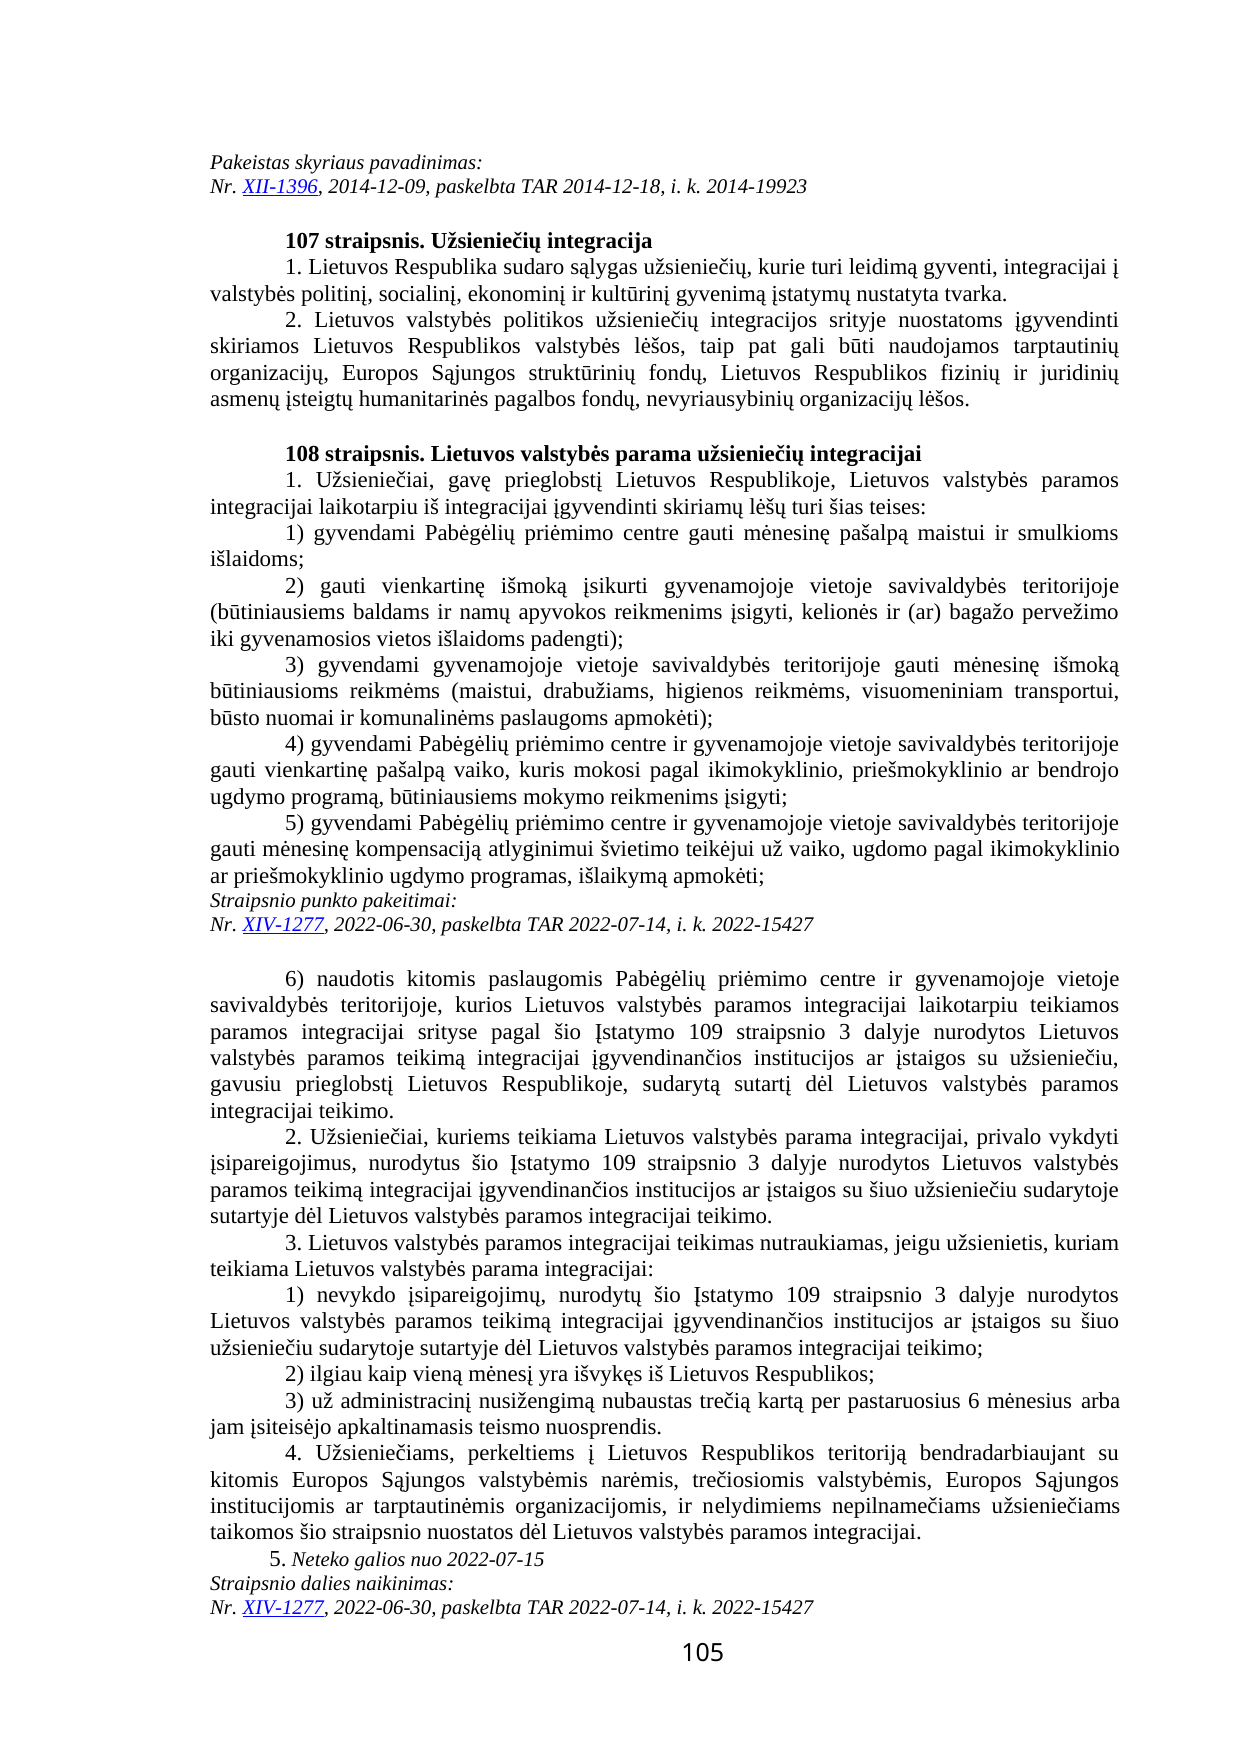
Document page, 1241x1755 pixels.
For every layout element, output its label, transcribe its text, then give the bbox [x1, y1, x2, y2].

text Pakeistas skyriaus pavadinimas: [210, 150, 1120, 174]
text 2) ilgiau kaip vieną mėnesį yra išvykęs iš Lietuvos Respublikos; [210, 1360, 1120, 1387]
text 2. Lietuvos valstybės politikos užsieniečių integracijos srityje nuostatoms įgyvendinti skiriamos Lietuvos Respublikos valstybės lėšos, taip pat gali būti naudojamos tarptautinių organizacijų, Europos Sąjungos struktūrinių fondų, Lietuvos Respublikos fizinių ir juridinių asmenų įsteigtų humanitarinės pagalbos fondų, nevyriausybinių organizacijų lėšos. [210, 306, 1120, 411]
text Nr. XIV-1277, 2022-06-30, paskelbta TAR 2022-07-14, i. k. 2022-15427 [210, 1595, 1120, 1619]
text Nr. XIV-1277, 2022-06-30, paskelbta TAR 2022-07-14, i. k. 2022-15427 [210, 912, 1120, 936]
text 107 straipsnis. Užsieniečių integracija [210, 227, 1120, 253]
text 1. Užsieniečiai, gavę prieglobstį Lietuvos Respublikoje, Lietuvos valstybės paramos integracijai laikotarpiu iš integracijai įgyvendinti skiriamų lėšų turi šias teises: [210, 466, 1120, 519]
text 1) nevykdo įsipareigojimų, nurodytų šio Įstatymo 109 straipsnio 3 dalyje nurodytos Lietuvos valstybės paramos teikimą integracijai įgyvendinančios institucijos ar įstaigos su šiuo užsieniečiu sudarytoje sutartyje dėl Lietuvos valstybės paramos integracijai teikimo; [210, 1281, 1120, 1360]
text 1) gyvendami Pabėgėlių priėmimo centre gauti mėnesinę pašalpą maistui ir smulkioms išlaidoms; [210, 519, 1120, 572]
text 4) gyvendami Pabėgėlių priėmimo centre ir gyvenamojoje vietoje savivaldybės teritorijoje gauti vienkartinę pašalpą vaiko, kuris mokosi pagal ikimokyklinio, priešmokyklinio ar bendrojo ugdymo programą, būtiniausiems mokymo reikmenims įsigyti; [210, 730, 1120, 809]
text 3. Lietuvos valstybės paramos integracijai teikimas nutraukiamas, jeigu užsienietis, kuriam teikiama Lietuvos valstybės parama integracijai: [210, 1228, 1120, 1281]
text 5) gyvendami Pabėgėlių priėmimo centre ir gyvenamojoje vietoje savivaldybės teritorijoje gauti mėnesinę kompensaciją atlyginimui švietimo teikėjui už vaiko, ugdomo pagal ikimokyklinio ar priešmokyklinio ugdymo programas, išlaikymą apmokėti; [210, 809, 1120, 888]
text 3) už administracinį nusižengimą nubaustas trečią kartą per pastaruosius 6 mėnesius arba jam įsiteisėjo apkaltinamasis teismo nuosprendis. [210, 1387, 1120, 1439]
text 1. Lietuvos Respublika sudaro sąlygas užsieniečių, kurie turi leidimą gyventi, integracijai į valstybės politinį, socialinį, ekonominį ir kultūrinį gyvenimą įstatymų nustatyta tvarka. [210, 253, 1120, 306]
text 2. Užsieniečiai, kuriems teikiama Lietuvos valstybės parama integracijai, privalo vykdyti įsipareigojimus, nurodytus šio Įstatymo 109 straipsnio 3 dalyje nurodytos Lietuvos valstybės paramos teikimą integracijai įgyvendinančios institucijos ar įstaigos su šiuo užsieniečiu sudarytoje sutartyje dėl Lietuvos valstybės paramos integracijai teikimo. [210, 1123, 1120, 1228]
text 2) gauti vienkartinę išmoką įsikurti gyvenamojoje vietoje savivaldybės teritorijoje (būtiniausiems baldams ir namų apyvokos reikmenims įsigyti, kelionės ir (ar) bagažo pervežimo iki gyvenamosios vietos išlaidoms padengti); [210, 572, 1120, 651]
text 6) naudotis kitomis paslaugomis Pabėgėlių priėmimo centre ir gyvenamojoje vietoje savivaldybės teritorijoje, kurios Lietuvos valstybės paramos integracijai laikotarpiu teikiamos paramos integracijai srityse pagal šio Įstatymo 109 straipsnio 3 dalyje nurodytos Lietuvos valstybės paramos teikimą integracijai įgyvendinančios institucijos ar įstaigos su užsieniečiu, gavusiu prieglobstį Lietuvos Respublikoje, sudarytą sutartį dėl Lietuvos valstybės paramos integracijai teikimo. [210, 965, 1120, 1123]
text 4. Užsieniečiams, perkeltiems į Lietuvos Respublikos teritoriją bendradarbiaujant su kitomis Europos Sąjungos valstybėmis narėmis, trečiosiomis valstybėmis, Europos Sąjungos institucijomis ar tarptautinėmis organizacijomis, ir nelydimiems nepilnamečiams užsieniečiams taikomos šio straipsnio nuostatos dėl Lietuvos valstybės paramos integracijai. [210, 1439, 1120, 1545]
text 5. Neteko galios nuo 2022-07-15 [210, 1545, 1120, 1571]
text Nr. XII-1396, 2014-12-09, paskelbta TAR 2014-12-18, i. k. 2014-19923 [210, 174, 1120, 198]
text 108 straipsnis. Lietuvos valstybės parama užsieniečių integracijai [210, 440, 1120, 466]
text 3) gyvendami gyvenamojoje vietoje savivaldybės teritorijoje gauti mėnesinę išmoką būtiniausioms reikmėms (maistui, drabužiams, higienos reikmėms, visuomeniniam transportui, būsto nuomai ir komunalinėms paslaugoms apmokėti); [210, 651, 1120, 730]
text Straipsnio punkto pakeitimai: [210, 888, 1120, 912]
text Straipsnio dalies naikinimas: [210, 1571, 1120, 1595]
